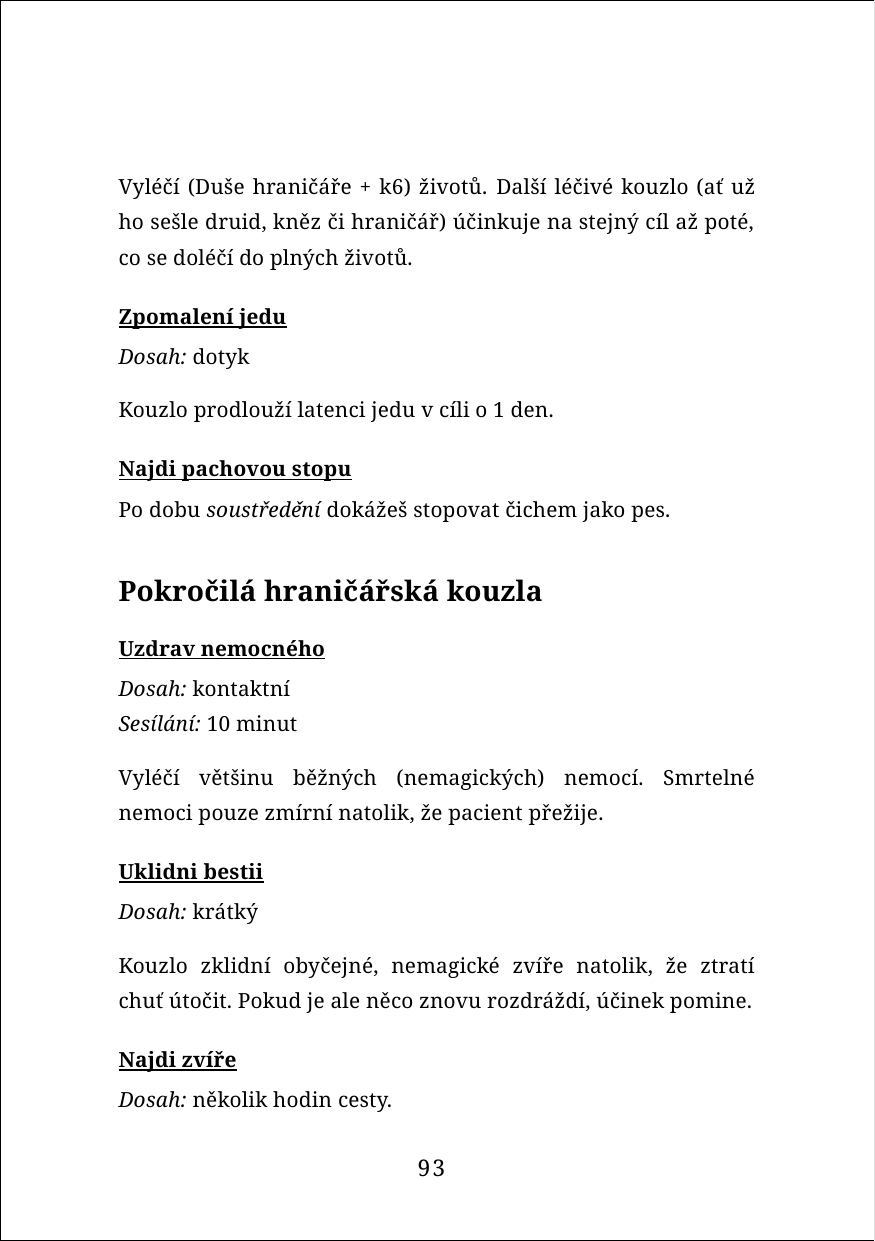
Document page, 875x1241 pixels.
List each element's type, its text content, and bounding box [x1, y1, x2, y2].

text Kouzlo zklidní obyčejné, nemagické zvíře natolik, že ztratí chuť útočit. Pokud je ale něco znovu rozdráždí, účinek pomine. [118, 951, 756, 1015]
text Po dobu soustředění dokážeš stopovat čichem jako pes. [118, 495, 756, 523]
text Vyléčí (Duše hraničáře + k6) životů. Další léčivé kouzlo (ať už ho sešle druid, kněz či hraničář) účinkuje na stejný cíl až poté, co se doléčí do plných životů. [118, 172, 756, 271]
subtitle Najdi zvíře [118, 1045, 756, 1074]
subtitle Uklidni bestii [118, 857, 756, 886]
text Dosah: několik hodin cesty. [118, 1086, 756, 1114]
text Dosah: krátký [118, 897, 756, 926]
subtitle Najdi pachovou stopu [118, 454, 756, 483]
text Dosah: kontaktní Sesílání: 10 minut [118, 674, 756, 738]
text Dosah: dotyk [118, 342, 756, 371]
text Vyléčí většinu běžných (nemagických) nemocí. Smrtelné nemoci pouze zmírní natolik, že pacient přežije. [118, 763, 756, 827]
subtitle Uzdrav nemocného [118, 634, 756, 662]
subtitle Zpomalení jedu [118, 302, 756, 330]
text Kouzlo prodlouží latenci jedu v cíli o 1 den. [118, 395, 756, 424]
subtitle Pokročilá hraničářská kouzla [118, 572, 756, 610]
